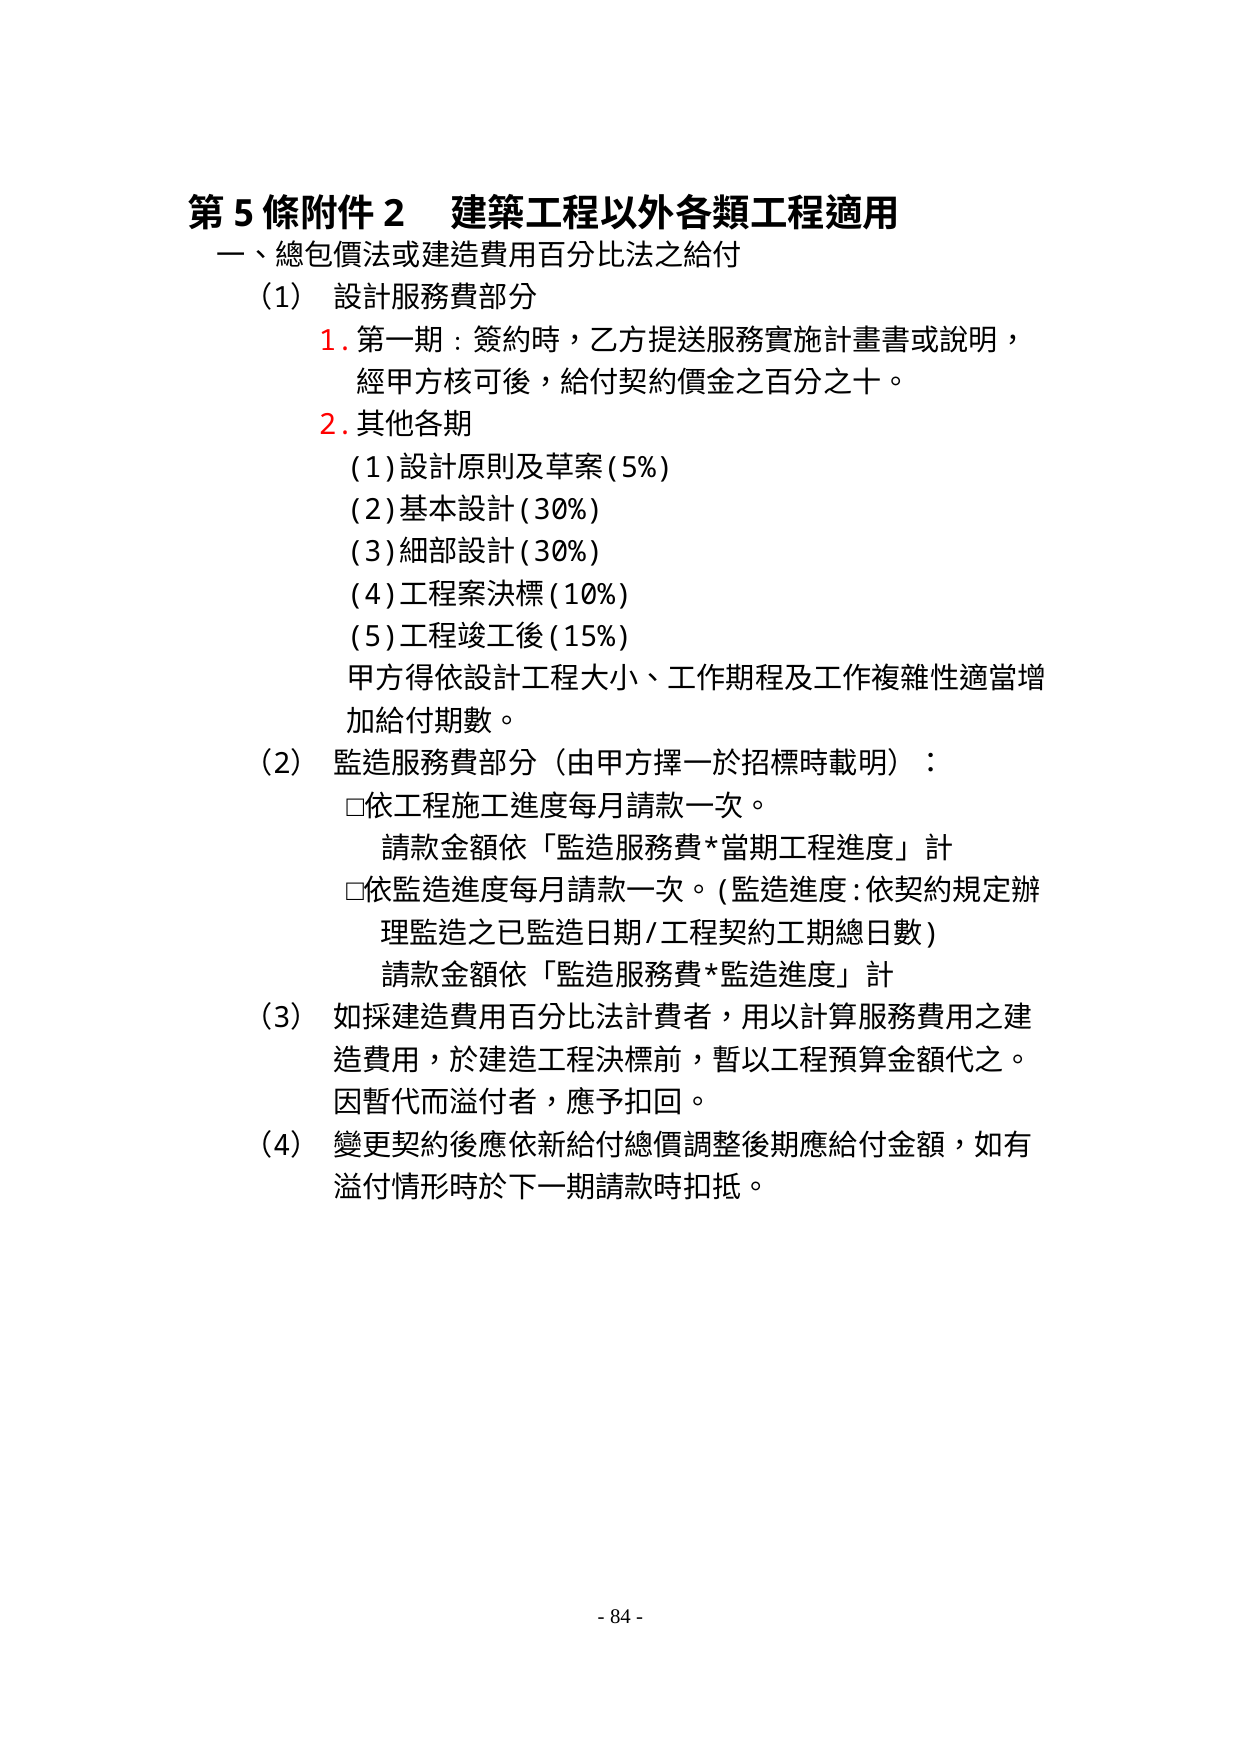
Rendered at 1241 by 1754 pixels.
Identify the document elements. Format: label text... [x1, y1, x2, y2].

list 如採建造費用百分比法計費者，用以計算服務費用之建造費用，於建造工程決標前，暫以工程預算金額代之。因暫代而溢付者，應予扣回。 [244, 994, 1053, 1121]
text 一、總包價法或建造費用百分比法之給付 [187, 231, 1053, 274]
text (1)設計原則及草案(5%) [288, 443, 1053, 486]
text □依監造進度每月請款一次。(監造進度:依契約規定辦理監造之已監造日期/工程契約工期總日數) [346, 867, 1053, 952]
text (3)細部設計(30%) [288, 528, 1053, 570]
text 請款金額依「監造服務費*監造進度」計 [346, 952, 1053, 994]
list 設計服務費部分 [244, 274, 1053, 316]
text 第5條附件2 建築工程以外各類工程適用 [187, 169, 1053, 231]
list 其他各期 [319, 401, 1053, 443]
list 第一期﹕簽約時，乙方提送服務實施計畫書或說明，經甲方核可後，給付契約價金之百分之十。 [319, 316, 1053, 401]
list 監造服務費部分（由甲方擇一於招標時載明）： [244, 740, 1053, 782]
list 變更契約後應依新給付總價調整後期應給付金額，如有溢付情形時於下一期請款時扣抵。 [244, 1121, 1053, 1206]
text 甲方得依設計工程大小、工作期程及工作複雜性適當增加給付期數。 [346, 655, 1053, 740]
text 請款金額依「監造服務費*當期工程進度」計 [288, 824, 1053, 867]
text (5)工程竣工後(15%) [288, 613, 1053, 655]
text (4)工程案決標(10%) [288, 570, 1053, 613]
text (2)基本設計(30%) [288, 486, 1053, 528]
text □依工程施工進度每月請款一次。 [288, 782, 1053, 824]
